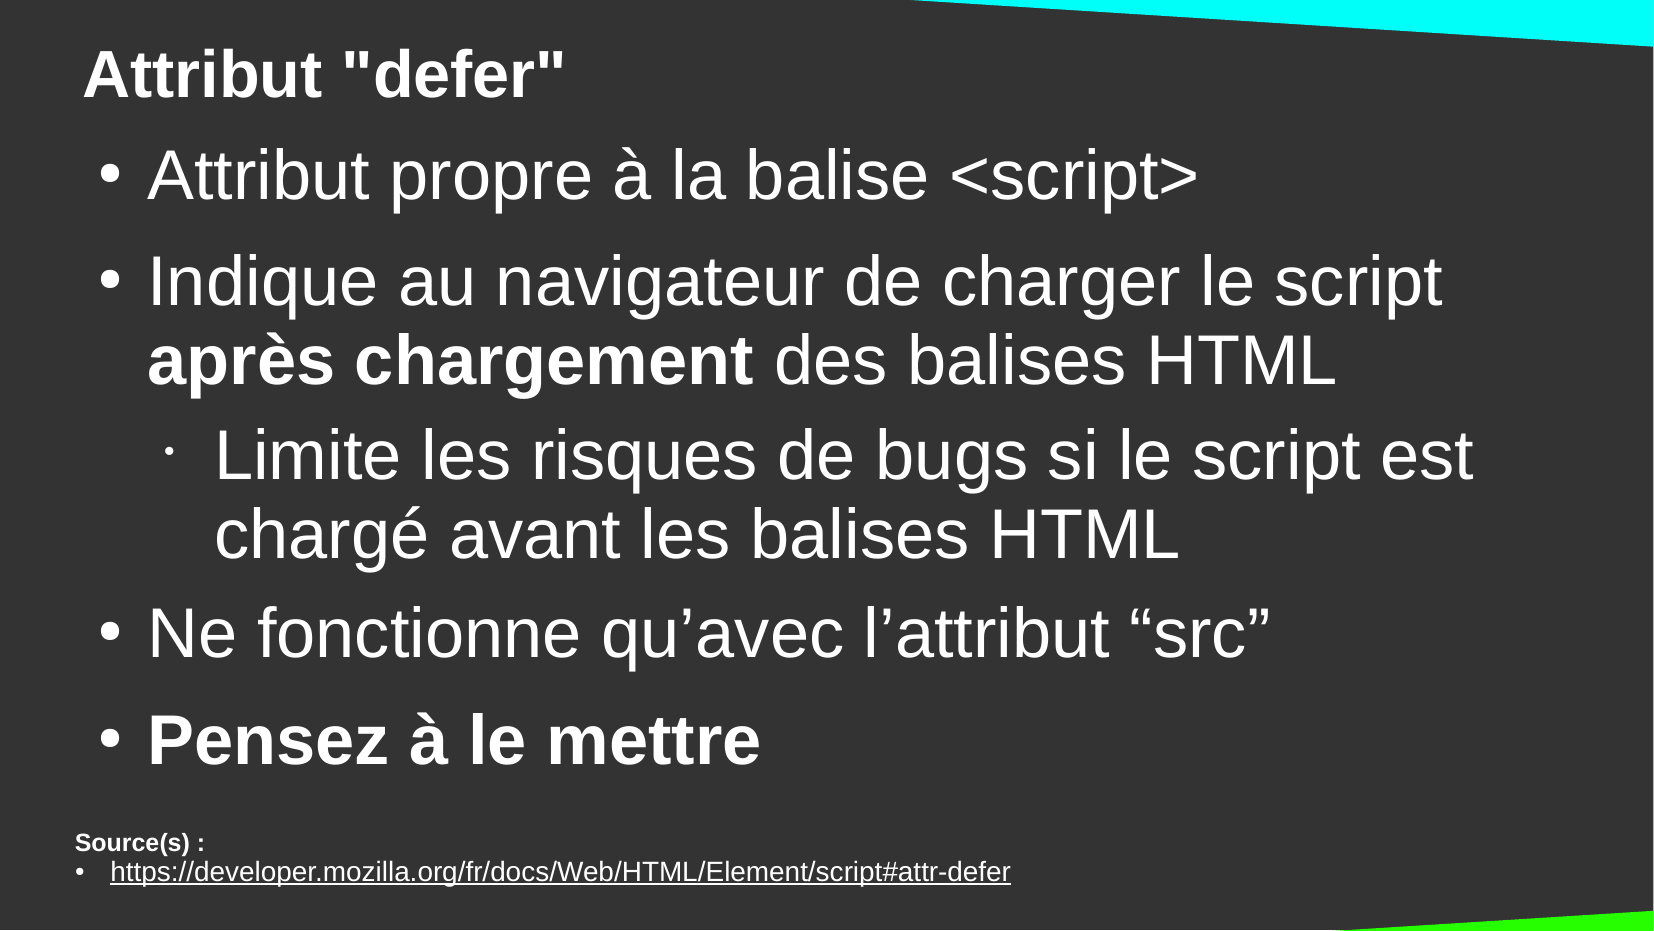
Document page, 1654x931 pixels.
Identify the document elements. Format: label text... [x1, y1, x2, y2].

text_box Source(s) : https://developer.mozilla.org/fr/docs/Web/HTML/Element/script#attr-defer [60, 821, 1583, 920]
text_box [910, 0, 1654, 47]
title Attribut "defer" [82, 37, 1571, 114]
list Attribut propre à la balise <script> Indique au navigateur de charger le script après chargement des balises HTML Limite les risques de bugs si le script est chargé avant les balises HTML Ne fonctionne qu’avec l’attribut “src” Pensez à le mettre [80, 135, 1620, 780]
text_box [1332, 910, 1654, 931]
